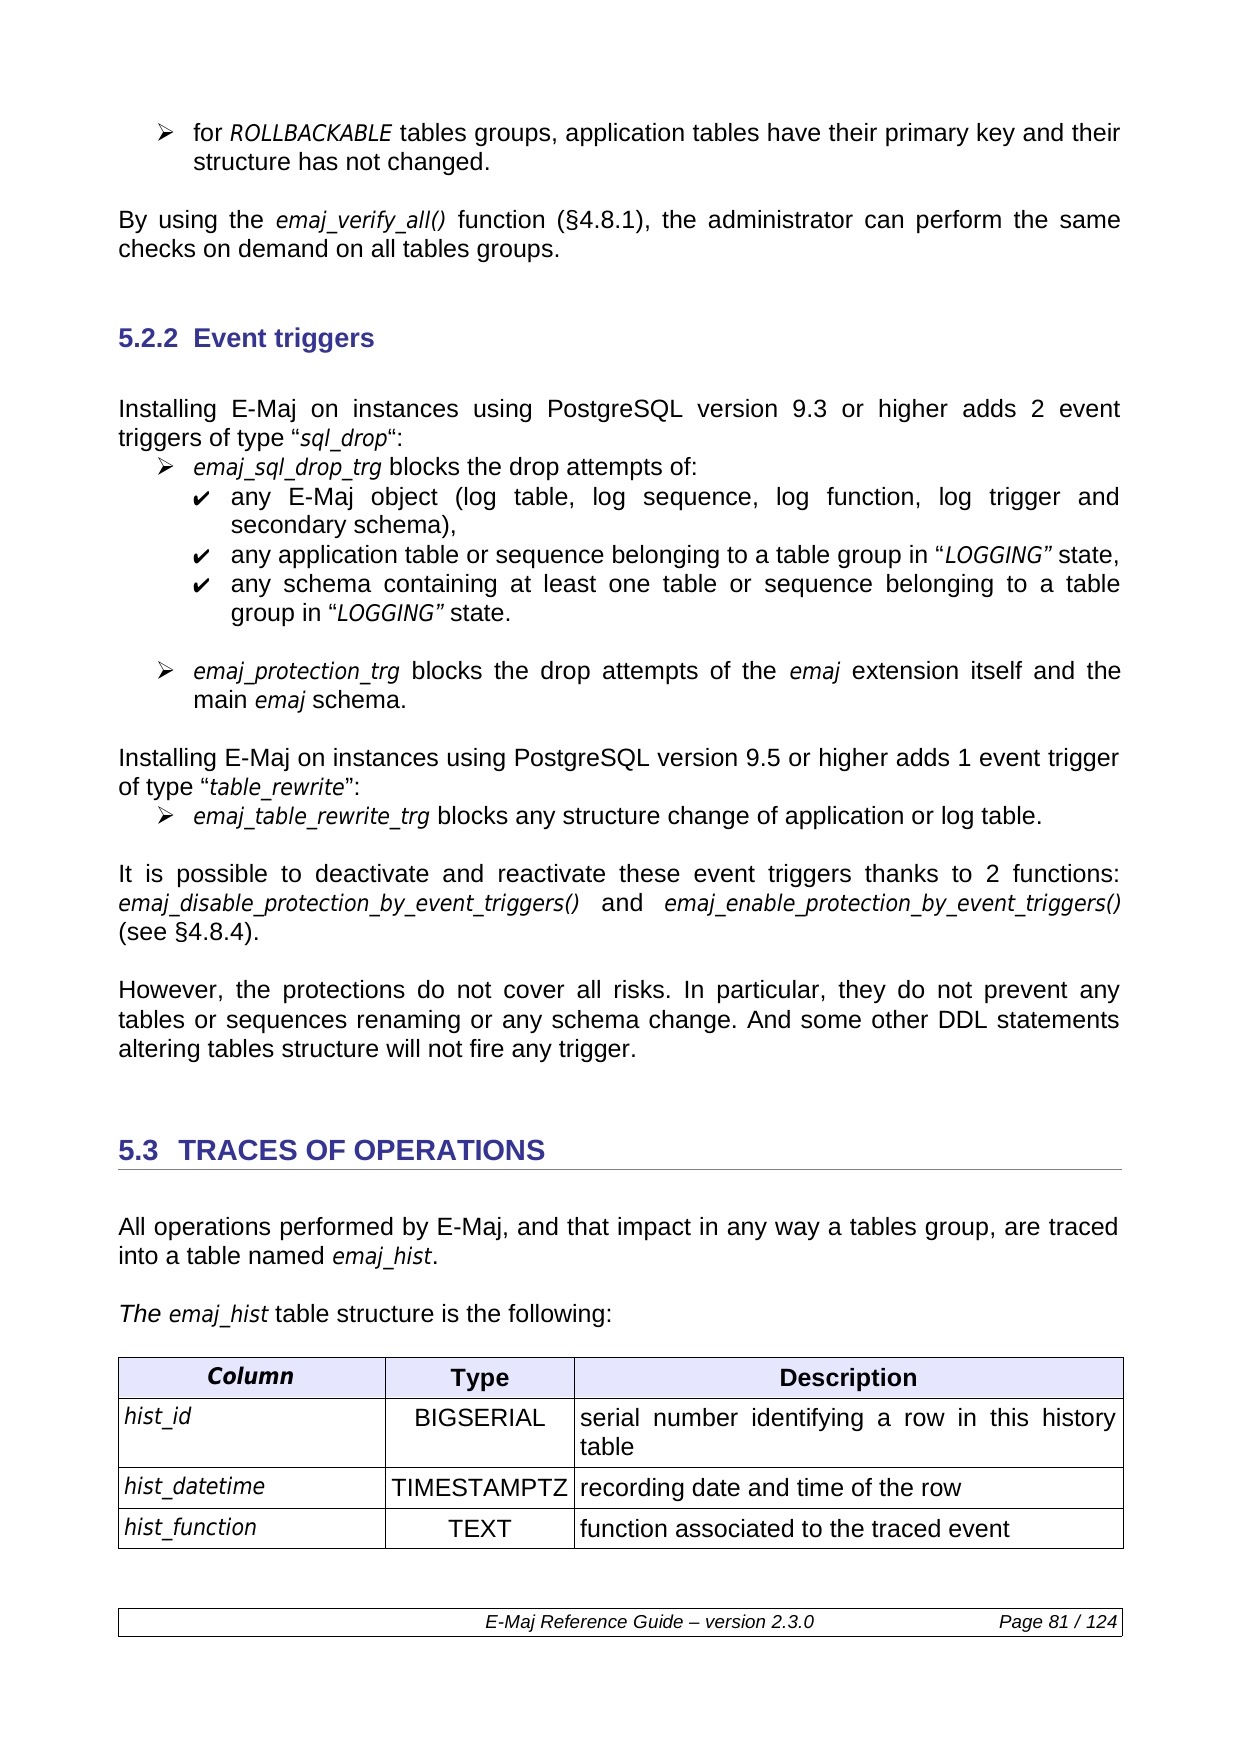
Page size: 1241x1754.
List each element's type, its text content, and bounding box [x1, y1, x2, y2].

text It is possible to deactivate and reactivate these event triggers thanks to 2 functions: emaj_disable_protection_by_event_triggers() and emaj_enable_protection_by_event_triggers() (see §4.8.4). [118, 859, 1122, 946]
table_cell hist_datetime [119, 1468, 385, 1508]
text Installing E-Maj on instances using PostgreSQL version 9.3 or higher adds 2 event triggers of type “sql_drop“: [118, 394, 1122, 452]
list any application table or sequence belonging to a table group in “LOGGING” state, [193, 539, 1122, 568]
list emaj_table_rewrite_trg blocks any structure change of application or log table. [156, 801, 1122, 830]
text All operations performed by E-Maj, and that impact in any way a tables group, are traced into a table named emaj_hist. [118, 1211, 1122, 1269]
table_header Column [119, 1358, 385, 1397]
text However, the protections do not cover all risks. In particular, they do not prevent any tables or sequences renaming or any schema change. And some other DDL statements altering tables structure will not fire any trigger. [118, 975, 1122, 1063]
table_header Type [386, 1358, 574, 1397]
table_cell hist_id [119, 1399, 385, 1467]
list any schema containing at least one table or sequence belonging to a table group in “LOGGING” state. [193, 568, 1122, 627]
table_cell serial number identifying a row in this history table [575, 1399, 1123, 1467]
subtitle Traces of operations [118, 1133, 1122, 1169]
list for ROLLBACKABLE tables groups, application tables have their primary key and their structure has not changed. [156, 118, 1122, 176]
list any E-Maj object (log table, log sequence, log function, log trigger and secondary schema), [193, 481, 1122, 539]
text Installing E-Maj on instances using PostgreSQL version 9.5 or higher adds 1 event trigger of type “table_rewrite”: [118, 743, 1122, 801]
text By using the emaj_verify_all() function (§4.8.1), the administrator can perform the same checks on demand on all tables groups. [118, 205, 1122, 263]
table_cell BIGSERIAL [386, 1399, 574, 1467]
subtitle Event triggers [118, 322, 1122, 353]
table_cell hist_function [119, 1509, 385, 1548]
list emaj_protection_trg blocks the drop attempts of the emaj extension itself and the main emaj schema. [156, 656, 1122, 714]
table_header Description [575, 1358, 1123, 1397]
table_cell TIMESTAMPTZ [386, 1468, 574, 1508]
table_cell TEXT [386, 1509, 574, 1548]
text The emaj_hist table structure is the following: [118, 1299, 1122, 1328]
table_cell recording date and time of the row [575, 1468, 1123, 1508]
table_cell function associated to the traced event [575, 1509, 1123, 1548]
list emaj_sql_drop_trg blocks the drop attempts of: [156, 452, 1122, 481]
